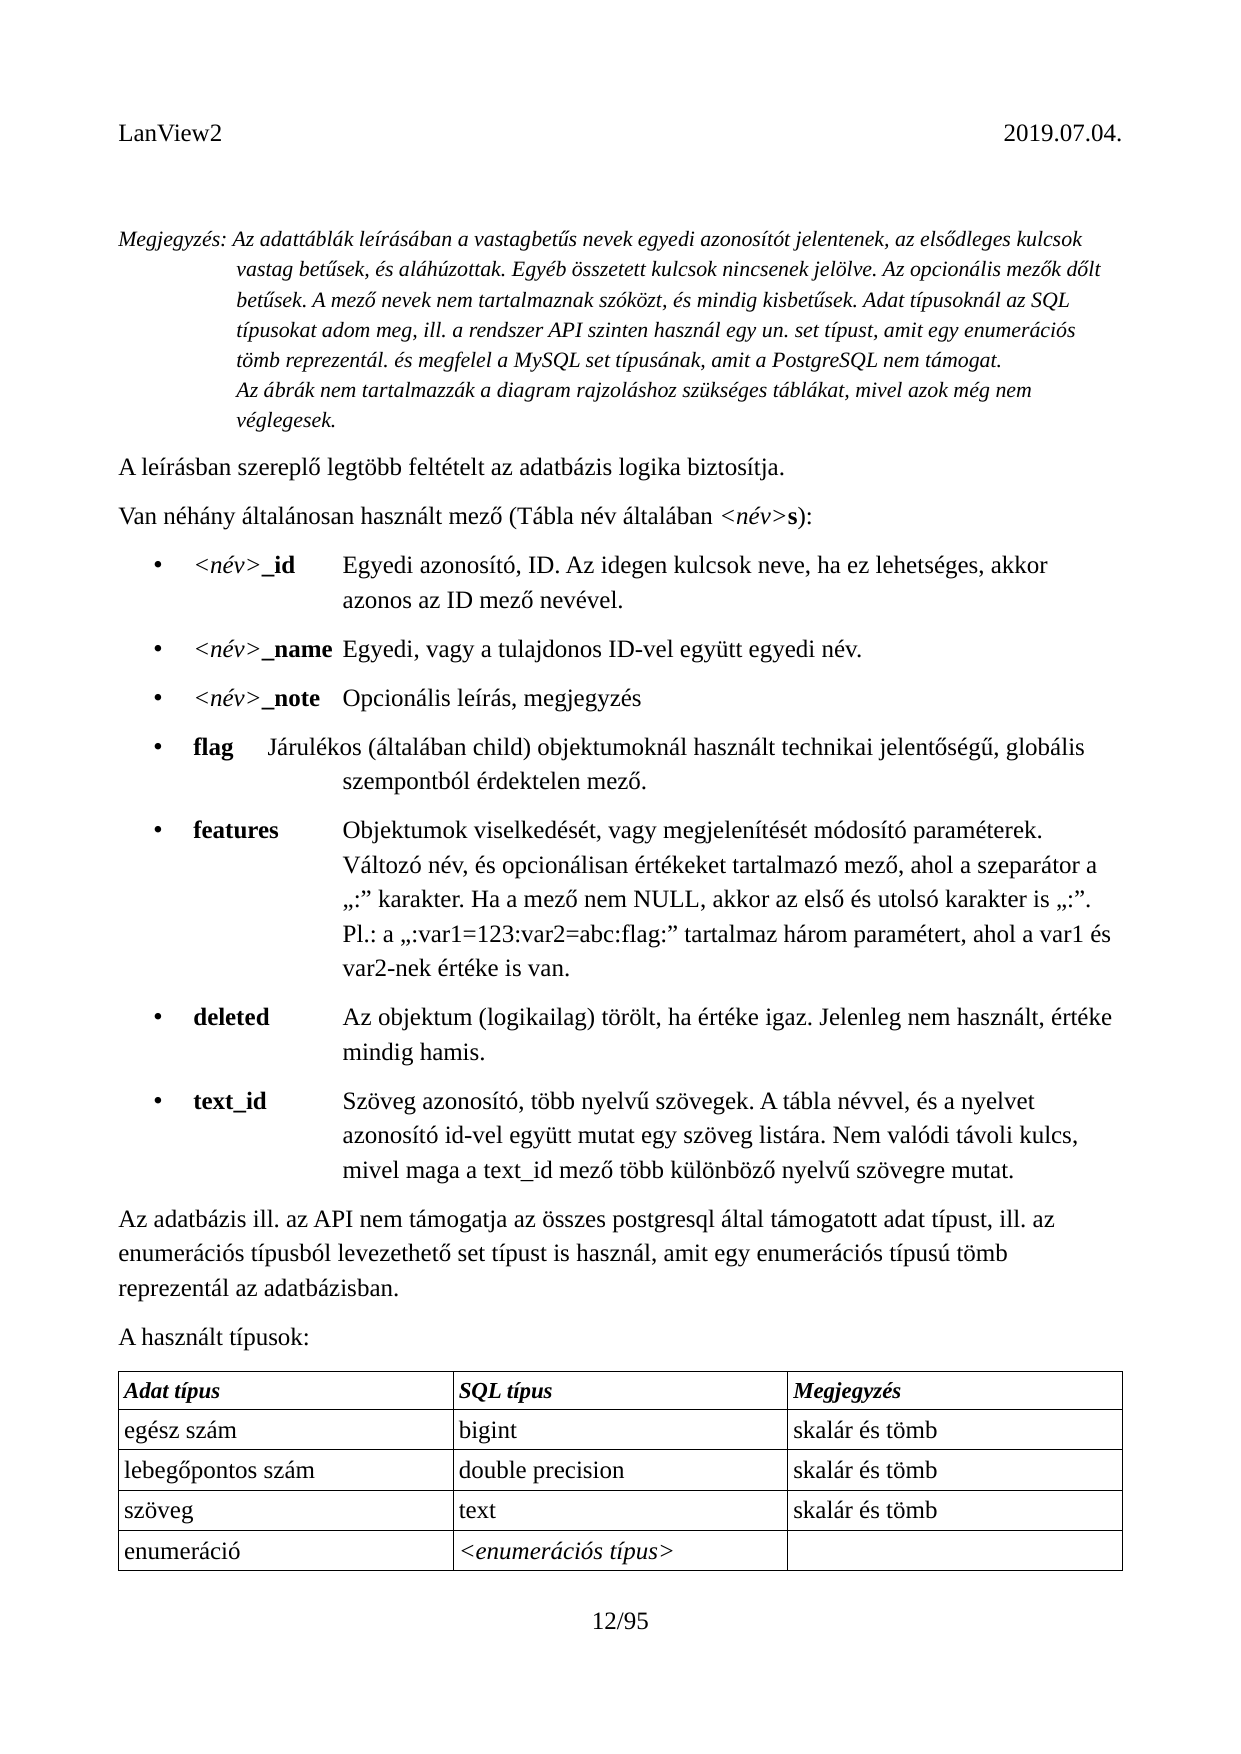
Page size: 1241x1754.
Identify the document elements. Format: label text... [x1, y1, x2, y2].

text A használt típusok: [118, 1322, 1122, 1351]
table_cell lebegőpontos szám [119, 1450, 453, 1490]
table_cell text [454, 1491, 787, 1530]
list deleted Az objektum (logikailag) törölt, ha értéke igaz. Jelenleg nem használt, értéke mindig hamis. [153, 1002, 1122, 1066]
list <név>_name Egyedi, vagy a tulajdonos ID-vel együtt egyedi név. [153, 634, 1122, 663]
table_cell double precision [454, 1450, 787, 1490]
table_header Adat típus [119, 1372, 453, 1409]
text A leírásban szereplő legtöbb feltételt az adatbázis logika biztosítja. [118, 452, 1122, 481]
table_cell skalár és tömb [788, 1450, 1122, 1490]
text Van néhány általánosan használt mező (Tábla név általában <név>s): [118, 501, 1122, 530]
table_cell enumeráció [119, 1531, 453, 1570]
list <név>_note Opcionális leírás, megjegyzés [153, 683, 1122, 712]
table_cell skalár és tömb [788, 1491, 1122, 1530]
table_cell <enumerációs típus> [454, 1531, 787, 1570]
list flag Járulékos (általában child) objektumoknál használt technikai jelentőségű, globális szempontból érdektelen mező. [153, 732, 1122, 795]
table_cell egész szám [119, 1410, 453, 1449]
text Megjegyzés: Az adattáblák leírásában a vastagbetűs nevek egyedi azonosítót jelentenek, az elsődleges kulcsok vastag betűsek, és aláhúzottak. Egyéb összetett kulcsok nincsenek jelölve. Az opcionális mezők dőlt betűsek. A mező nevek nem tartalmaznak szóközt, és mindig kisbetűsek. Adat típusoknál az SQL típusokat adom meg, ill. a rendszer API szinten használ egy un. set típust, amit egy enumerációs tömb reprezentál. és megfelel a MySQL set típusának, amit a PostgreSQL nem támogat. Az ábrák nem tartalmazzák a diagram rajzoláshoz szükséges táblákat, mivel azok még nem véglegesek. [118, 226, 1122, 433]
table_cell skalár és tömb [788, 1410, 1122, 1449]
table_cell [788, 1531, 1122, 1570]
table_header SQL típus [454, 1372, 787, 1409]
text Az adatbázis ill. az API nem támogatja az összes postgresql által támogatott adat típust, ill. az enumerációs típusból levezethető set típust is használ, amit egy enumerációs típusú tömb reprezentál az adatbázisban. [118, 1204, 1122, 1302]
table_cell bigint [454, 1410, 787, 1449]
list features Objektumok viselkedését, vagy megjelenítését módosító paraméterek. Változó név, és opcionálisan értékeket tartalmazó mező, ahol a szeparátor a „:” karakter. Ha a mező nem NULL, akkor az első és utolsó karakter is „:”. Pl.: a „:var1=123:var2=abc:flag:” tartalmaz három paramétert, ahol a var1 és var2-nek értéke is van. [153, 816, 1122, 982]
list <név>_id Egyedi azonosító, ID. Az idegen kulcsok neve, ha ez lehetséges, akkor azonos az ID mező nevével. [153, 550, 1122, 613]
table_header Megjegyzés [788, 1372, 1122, 1409]
list text_id Szöveg azonosító, több nyelvű szövegek. A tábla névvel, és a nyelvet azonosító id-vel együtt mutat egy szöveg listára. Nem valódi távoli kulcs, mivel maga a text_id mező több különböző nyelvű szövegre mutat. [153, 1086, 1122, 1184]
table_cell szöveg [119, 1491, 453, 1530]
